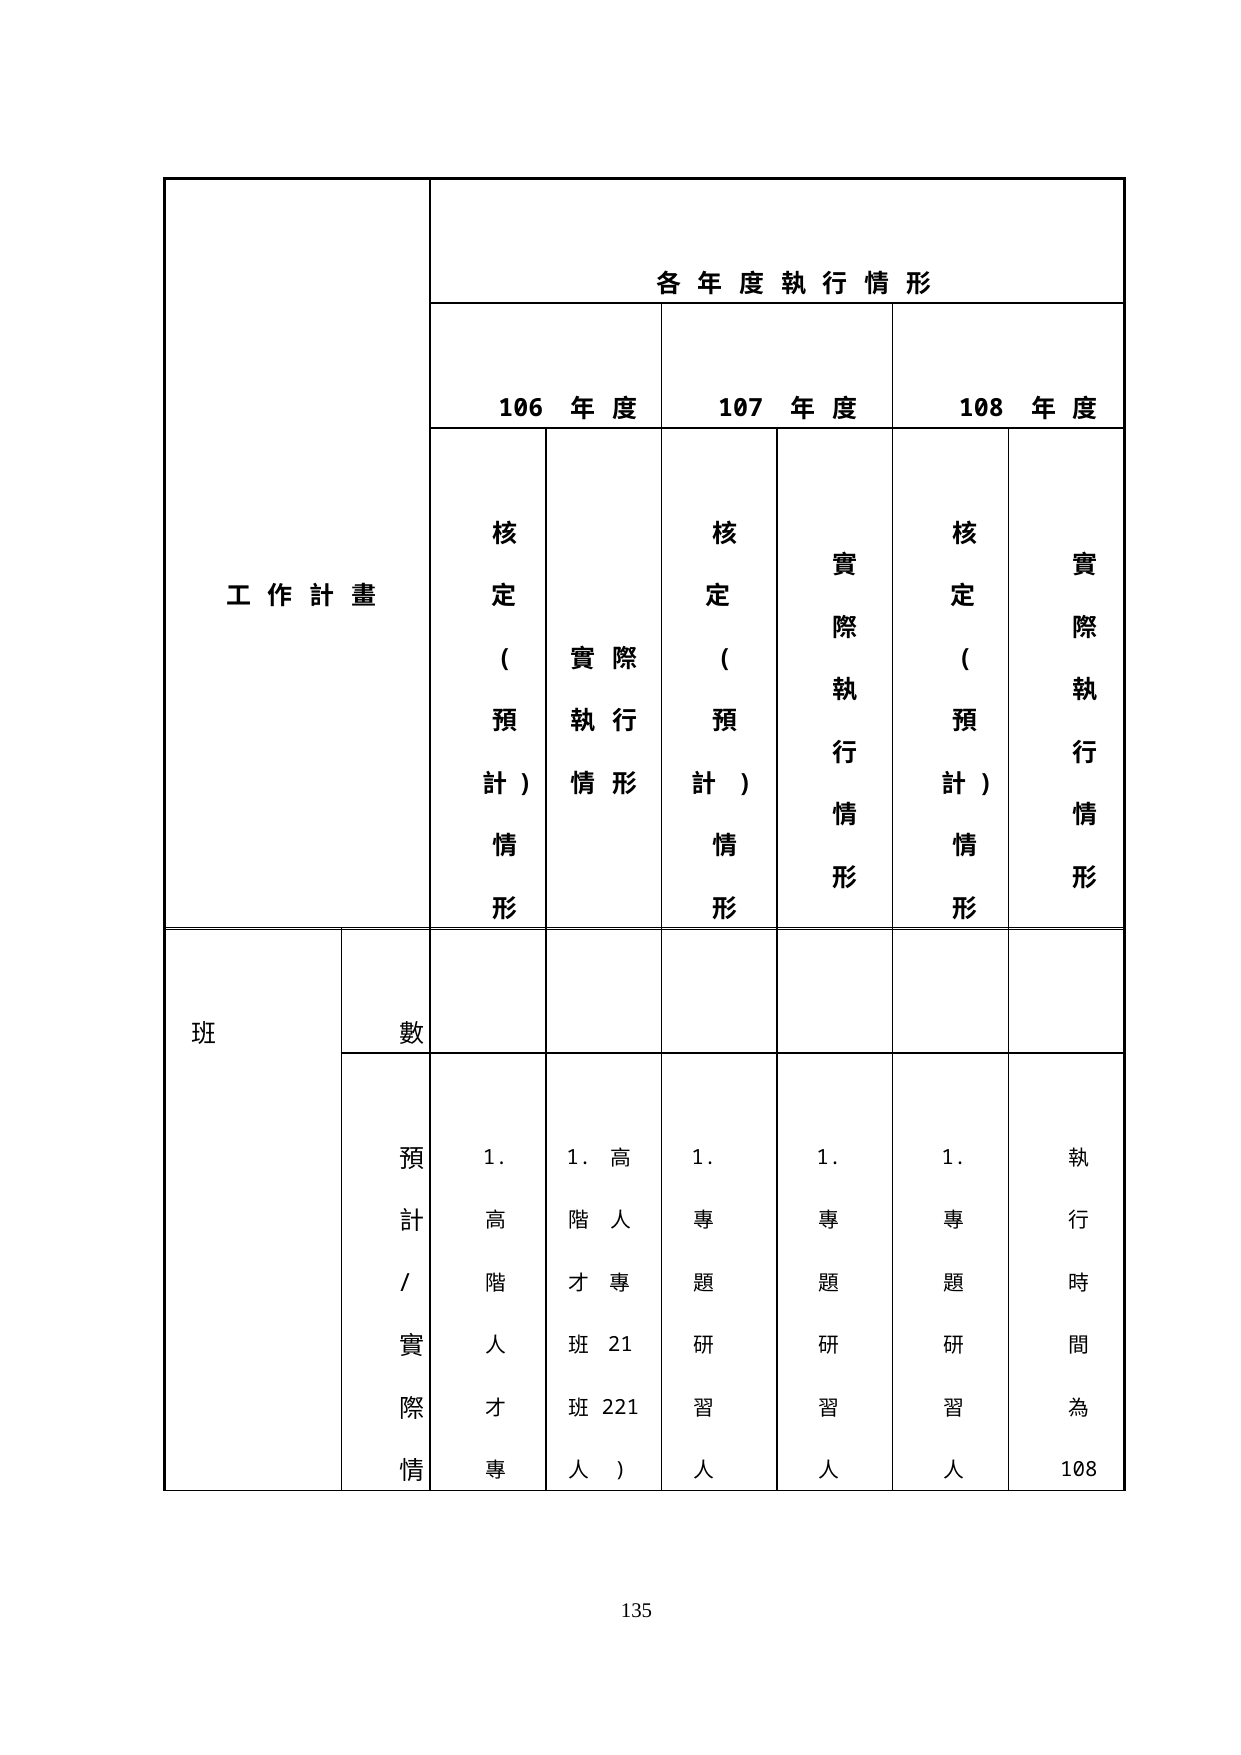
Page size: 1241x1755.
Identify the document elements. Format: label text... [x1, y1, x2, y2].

table_cell 核定(預計)情形 [662, 429, 776, 927]
table_cell 1.高階人才專 [431, 1054, 545, 1490]
table_cell 核定(預計)情形 [431, 429, 545, 927]
table_cell 預計/實際情 [342, 1054, 429, 1490]
table_cell [431, 930, 545, 1052]
table_cell 實際執行情形 [547, 429, 661, 927]
table_cell [1009, 930, 1123, 1052]
table_cell 數 [342, 930, 429, 1052]
table_cell 實際執行情形 [778, 429, 892, 927]
table_cell 班 [166, 930, 341, 1490]
table_cell 實際執行情形 [1009, 429, 1123, 927]
table_cell 1.專題研習人 [778, 1054, 892, 1490]
table_header 各年度執行情形 [431, 180, 1123, 302]
table_cell 1.專題研習人 [662, 1054, 776, 1490]
table_cell 106年度 [431, 304, 661, 427]
table_cell [662, 930, 776, 1052]
table_cell [547, 930, 661, 1052]
table_cell 1.專題研習人 [893, 1054, 1008, 1490]
table_cell 執行時間為108 [1009, 1054, 1123, 1490]
table_cell 108年度 [893, 304, 1123, 427]
table_cell 107年度 [662, 304, 892, 427]
table_cell [893, 930, 1008, 1052]
table_cell 1.高階人才專班21班221人) [547, 1054, 661, 1490]
table_cell [778, 930, 892, 1052]
table_cell 核定(預計)情形 [893, 429, 1008, 927]
table_header 工作計畫 [166, 180, 429, 927]
